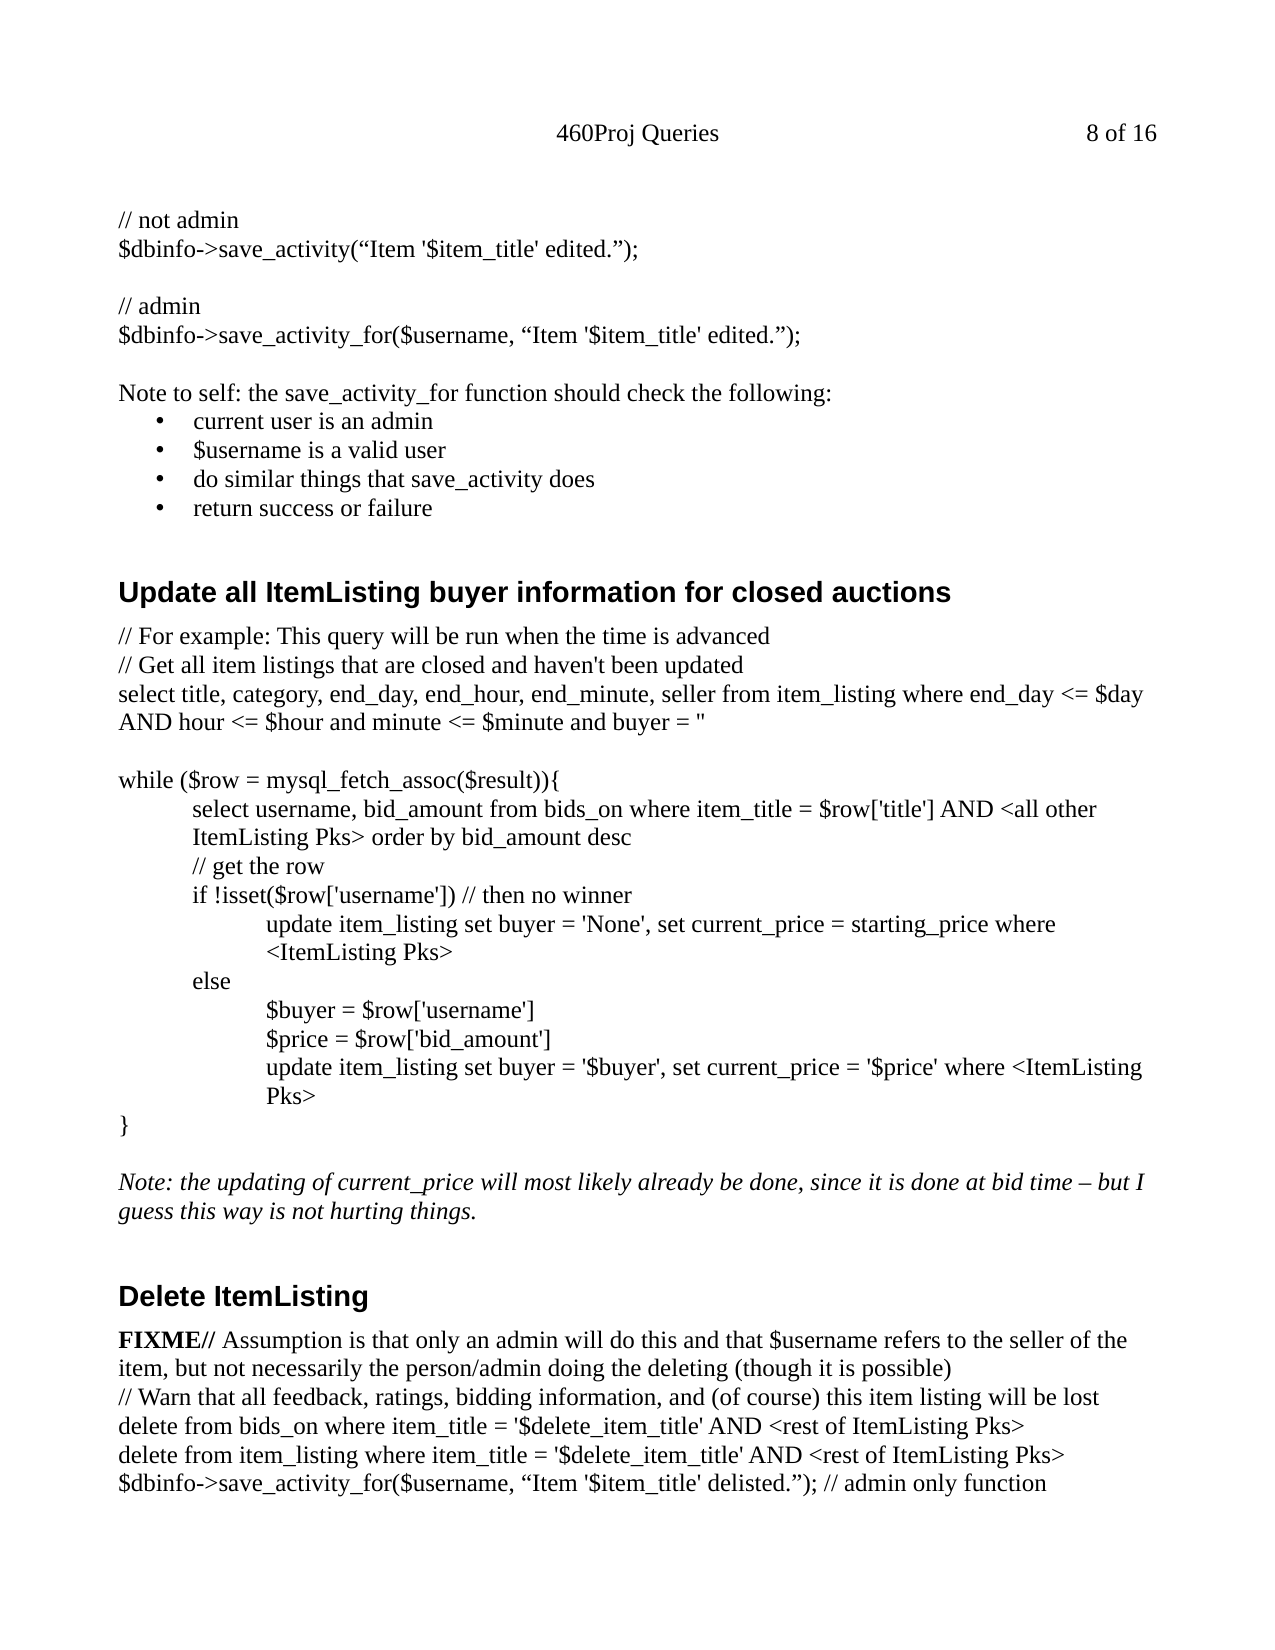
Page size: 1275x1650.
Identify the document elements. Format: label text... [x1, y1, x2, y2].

text select title, category, end_day, end_hour, end_minute, seller from item_listing where end_day <= $day AND hour <= $hour and minute <= $minute and buyer = '' [118, 679, 1157, 736]
text delete from item_listing where item_title = '$delete_item_title' AND <rest of ItemListing Pks> [118, 1440, 1157, 1468]
text while ($row = mysql_fetch_assoc($result)){ [118, 765, 1157, 794]
text select username, bid_amount from bids_on where item_title = $row['title'] AND <all other ItemListing Pks> order by bid_amount desc [118, 794, 1157, 851]
text } [118, 1110, 1157, 1139]
text $dbinfo->save_activity(“Item '$item_title' edited.”); [118, 234, 1157, 263]
subtitle Delete ItemListing [118, 1279, 1157, 1312]
text // not admin [118, 205, 1157, 234]
text update item_listing set buyer = 'None', set current_price = starting_price where <ItemListing Pks> [118, 909, 1157, 966]
text $dbinfo->save_activity_for($username, “Item '$item_title' delisted.”); // admin only function [118, 1468, 1157, 1497]
text // For example: This query will be run when the time is advanced [118, 621, 1157, 650]
list current user is an admin [156, 406, 1157, 435]
list return success or failure [156, 493, 1157, 521]
list do similar things that save_activity does [156, 464, 1157, 493]
text $price = $row['bid_amount'] [118, 1024, 1157, 1052]
text Note: the updating of current_price will most likely already be done, since it is done at bid time – but I guess this way is not hurting things. [118, 1167, 1157, 1225]
text FIXME// Assumption is that only an admin will do this and that $username refers to the seller of the item, but not necessarily the person/admin doing the deleting (though it is possible) [118, 1325, 1157, 1382]
text else [118, 966, 1157, 995]
text $dbinfo->save_activity_for($username, “Item '$item_title' edited.”); [118, 320, 1157, 349]
text if !isset($row['username']) // then no winner [118, 880, 1157, 909]
text $buyer = $row['username'] [118, 995, 1157, 1024]
text // get the row [118, 851, 1157, 880]
text update item_listing set buyer = '$buyer', set current_price = '$price' where <ItemListing Pks> [118, 1052, 1157, 1110]
text // Get all item listings that are closed and haven't been updated [118, 650, 1157, 679]
text // Warn that all feedback, ratings, bidding information, and (of course) this item listing will be lost [118, 1382, 1157, 1411]
text Note to self: the save_activity_for function should check the following: [118, 378, 1157, 406]
subtitle Update all ItemListing buyer information for closed auctions [118, 575, 1157, 609]
text delete from bids_on where item_title = '$delete_item_title' AND <rest of ItemListing Pks> [118, 1411, 1157, 1440]
list $username is a valid user [156, 435, 1157, 464]
text // admin [118, 291, 1157, 320]
